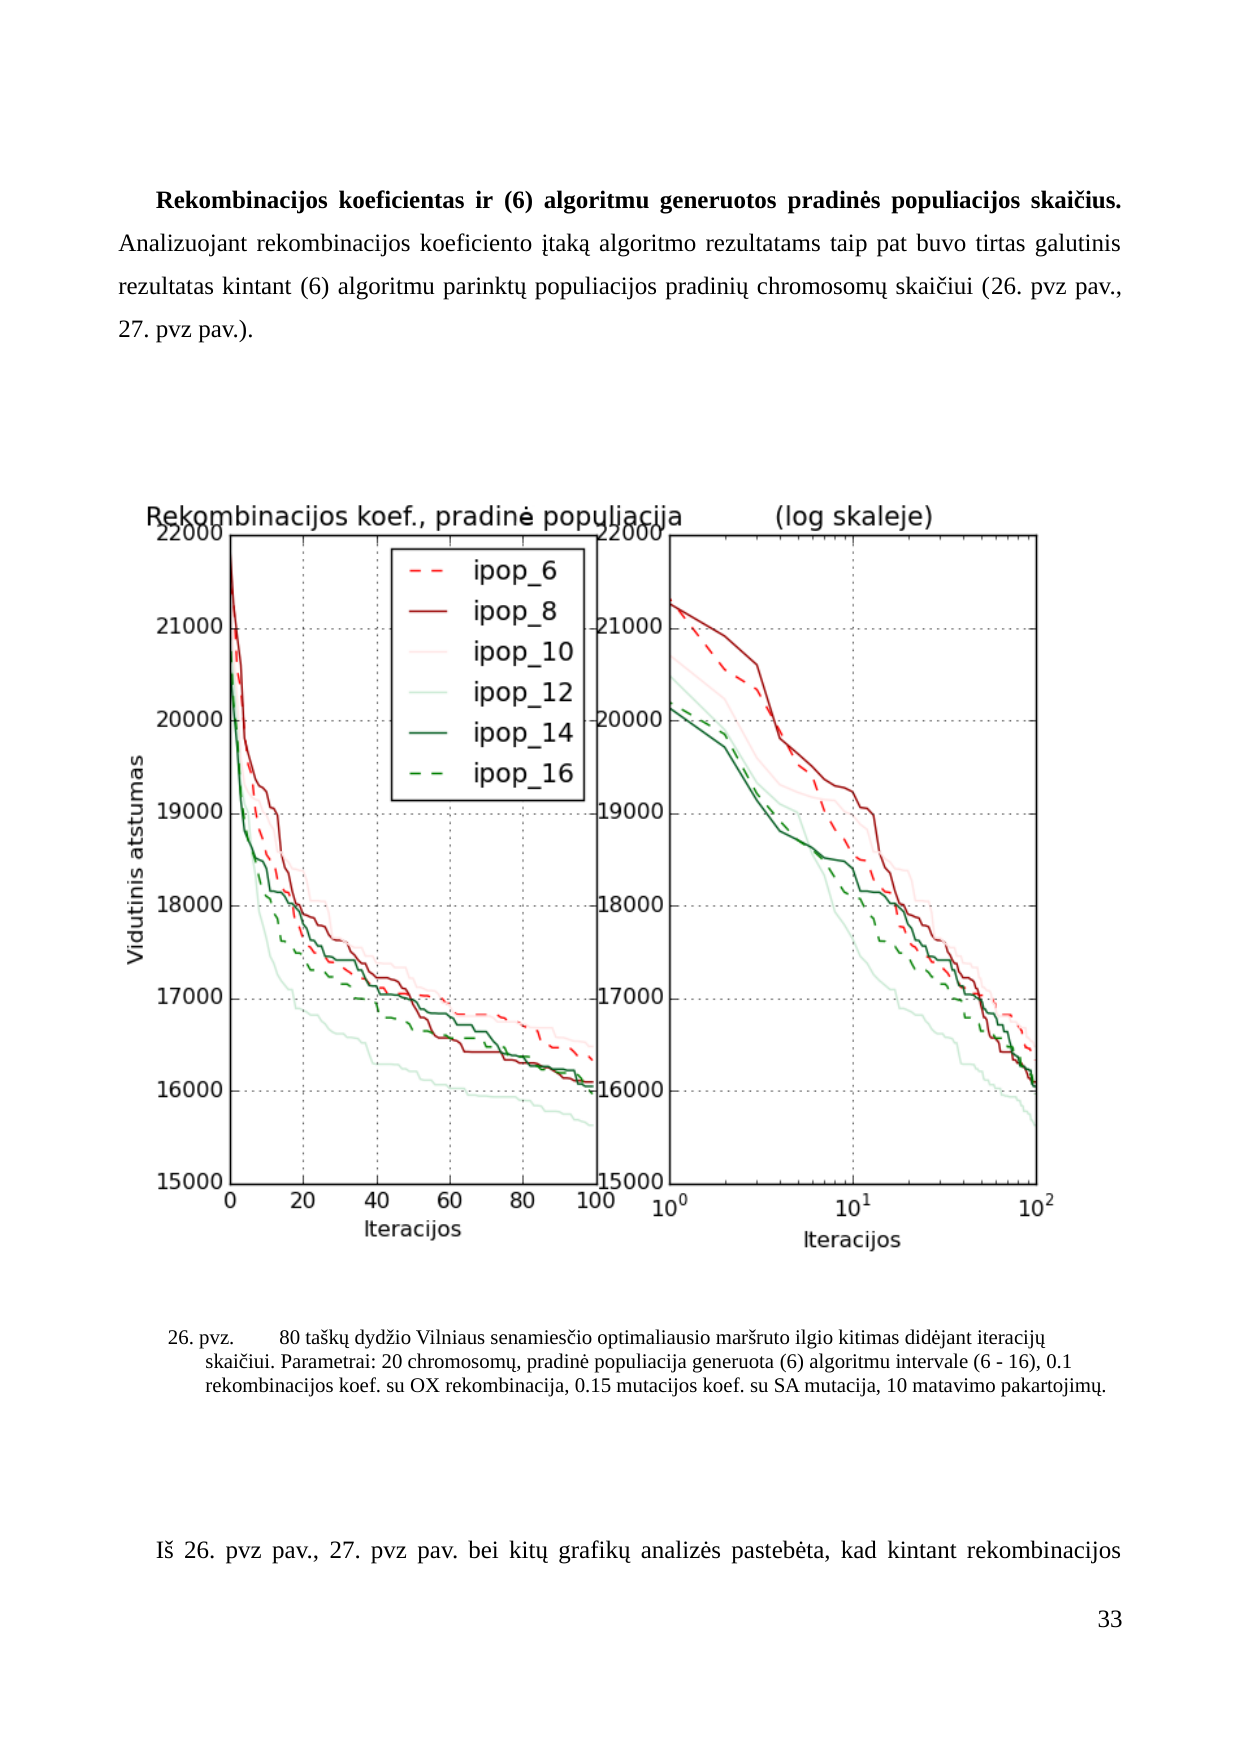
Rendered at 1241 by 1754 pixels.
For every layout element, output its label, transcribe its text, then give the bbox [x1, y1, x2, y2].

table_header [118, 1265, 1122, 1307]
table_cell 80 taškų dydžio Vilniaus senamiesčio optimaliausio maršruto ilgio kitimas didėjant iteracijų skaičiui. Parametrai: 20 chromosomų, pradinė populiacija generuota (6) algoritmu intervale (6 - 16), 0.1 rekombinacijos koef. su OX rekombinacija, 0.15 mutacijos koef. su SA mutacija, 10 matavimo pakartojimų. [118, 1307, 1122, 1416]
text Rekombinacijos koeficientas ir (6) algoritmu generuotos pradinės populiacijos skaičius. Analizuojant rekombinacijos koeficiento įtaką algoritmo rezultatams taip pat buvo tirtas galutinis rezultatas kintant (6) algoritmu parinktų populiacijos pradinių chromosomų skaičiui (26 pav., 27 pav.). [118, 185, 1122, 343]
table_header [118, 449, 1122, 454]
picture [100, 454, 1140, 1265]
text Iš 26 pav., 27 pav. bei kitų grafikų analizės pastebėta, kad kintant rekombinacijos [118, 1535, 1122, 1564]
